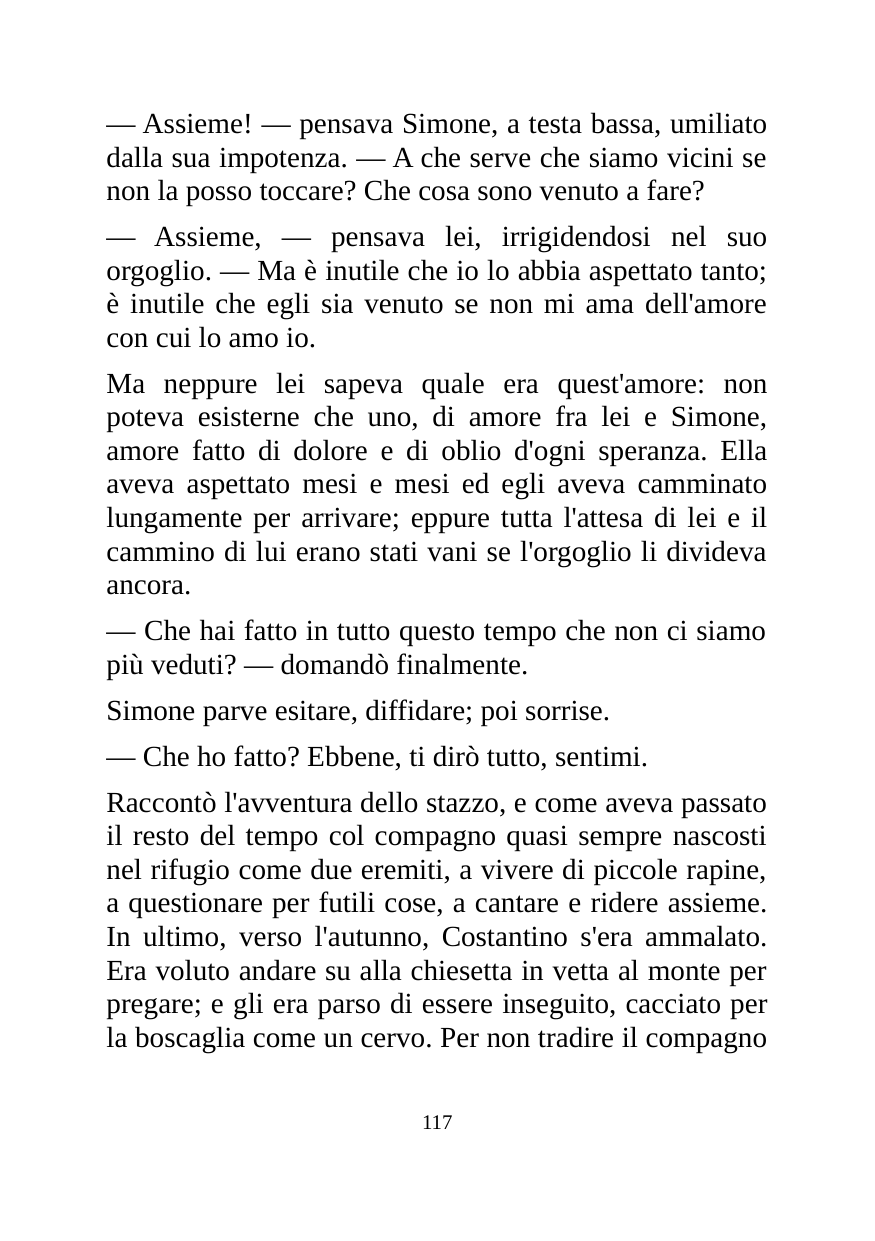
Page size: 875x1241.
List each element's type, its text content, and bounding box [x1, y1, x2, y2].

text — Assieme! — pensava Simone, a testa bassa, umiliato dalla sua impotenza. — A che serve che siamo vicini se non la posso toccare? Che cosa sono venuto a fare? [106, 106, 768, 207]
text — Assieme, — pensava lei, irrigidendosi nel suo orgoglio. — Ma è inutile che io lo abbia aspettato tanto; è inutile che egli sia venuto se non mi ama dell'amore con cui lo amo io. [106, 219, 768, 353]
text Simone parve esitare, diffidare; poi sorrise. [106, 693, 768, 726]
text Raccontò l'avventura dello stazzo, e come aveva passato il resto del tempo col compagno quasi sempre nascosti nel rifugio come due eremiti, a vivere di piccole rapine, a questionare per futili cose, a cantare e ridere assieme. In ultimo, verso l'autunno, Costantino s'era ammalato. Era voluto andare su alla chiesetta in vetta al monte per pregare; e gli era parso di essere inseguito, cacciato per la boscaglia come un cervo. Per non tradire il compagno [106, 785, 768, 1053]
text — Che hai fatto in tutto questo tempo che non ci siamo più veduti? — domandò finalmente. [106, 613, 768, 680]
text — Che ho fatto? Ebbene, ti dirò tutto, sentimi. [106, 739, 768, 772]
text Ma neppure lei sapeva quale era quest'amore: non poteva esisterne che uno, di amore fra lei e Simone, amore fatto di dolore e di oblio d'ogni speranza. Ella aveva aspettato mesi e mesi ed egli aveva camminato lungamente per arrivare; eppure tutta l'attesa di lei e il cammino di lui erano stati vani se l'orgoglio li divideva ancora. [106, 366, 768, 601]
